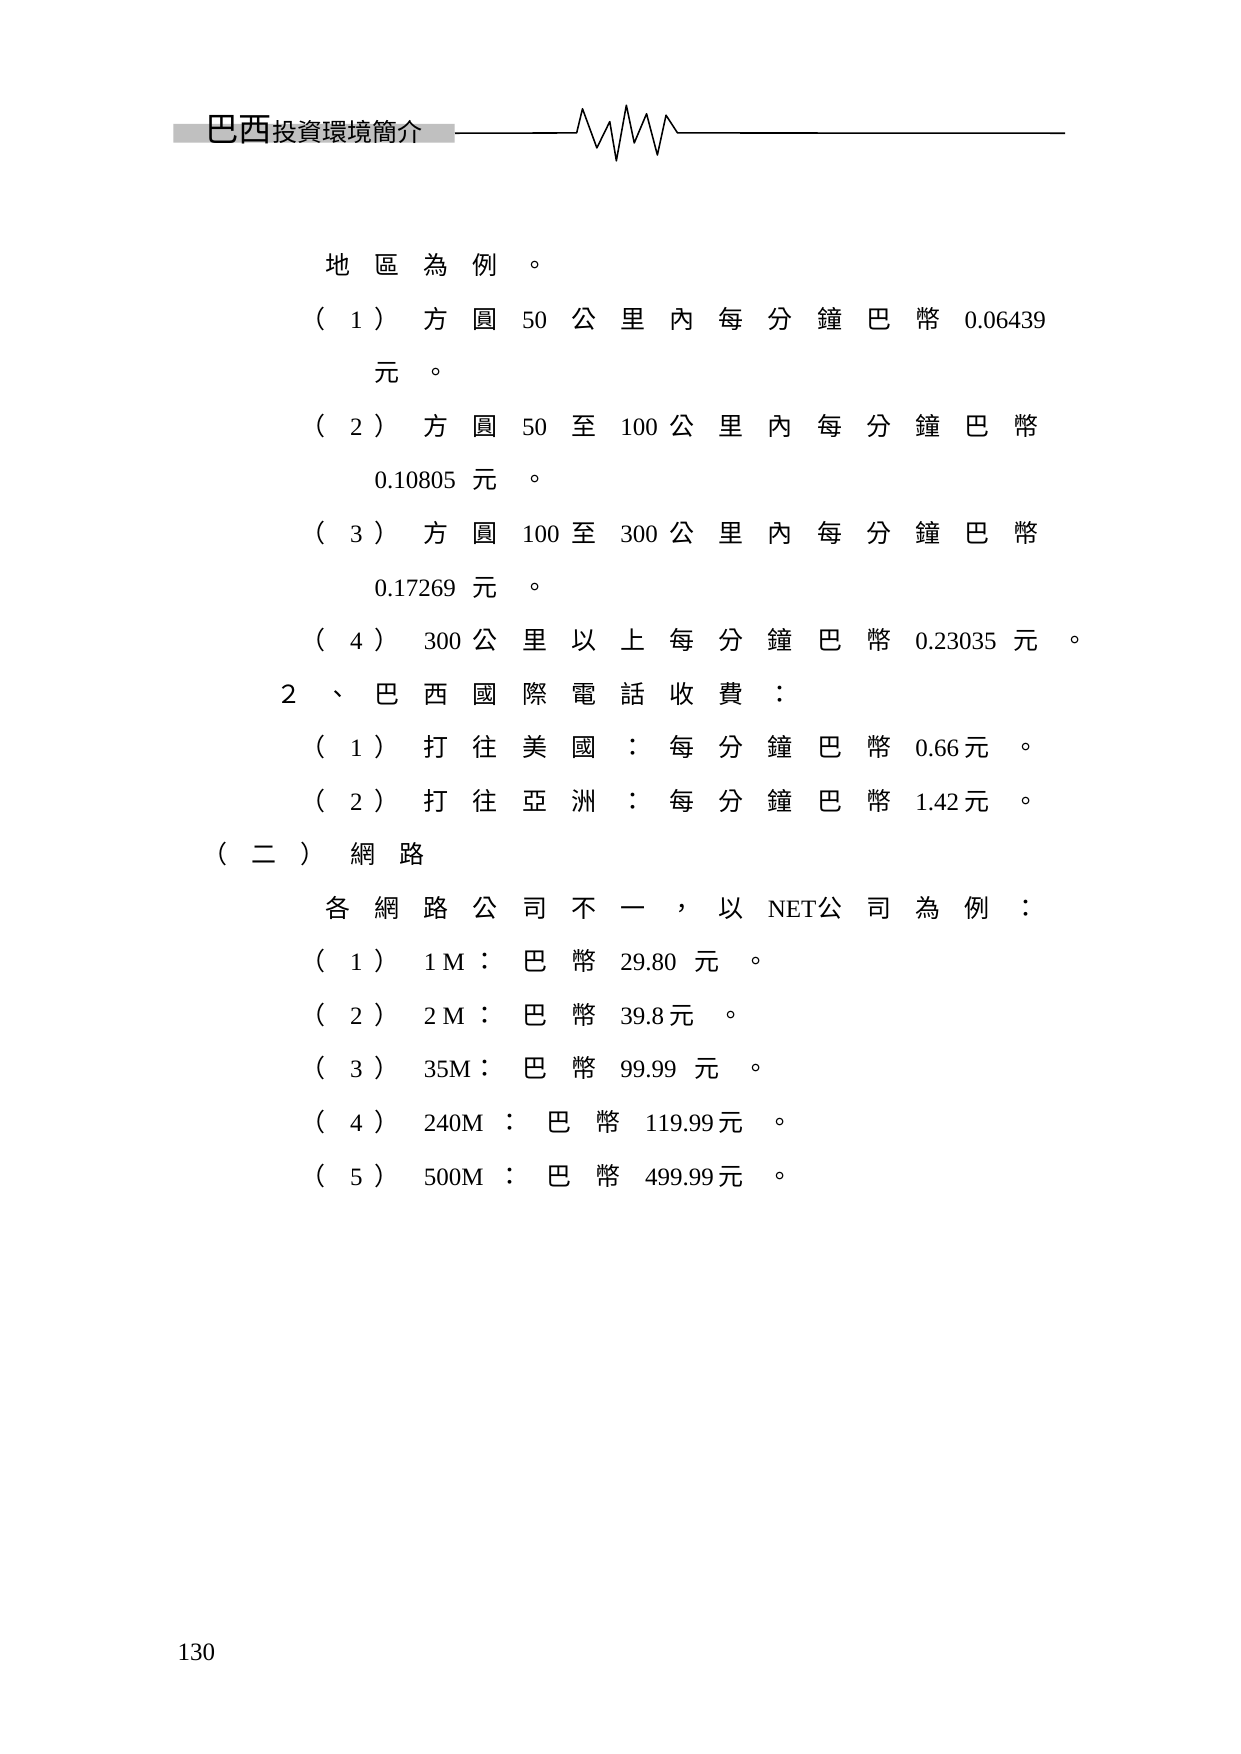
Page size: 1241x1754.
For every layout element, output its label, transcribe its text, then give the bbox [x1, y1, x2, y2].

text （3）方圓100至300公里內每分鐘巴幣0.17269元。 [301, 505, 1063, 612]
text （2）2 M：巴幣39.8元。 [301, 987, 1063, 1040]
text （2）打往亞洲：每分鐘巴幣1.42元。 [301, 773, 1063, 826]
text （1）方圓50公里內每分鐘巴幣0.06439元。 [301, 291, 1063, 398]
text （4）300公里以上每分鐘巴幣0.23035元。 [301, 612, 1063, 666]
text 各網路公司不一，以NET公司為例： [276, 880, 1063, 933]
text （4）240M：巴幣119.99元。 [301, 1094, 1063, 1147]
text （5）500M：巴幣499.99元。 [301, 1147, 1063, 1201]
text （1）打往美國：每分鐘巴幣0.66元。 [301, 719, 1063, 773]
text （3）35M：巴幣99.99元。 [301, 1040, 1063, 1094]
text （二）網路 [202, 826, 1063, 880]
text 地區為例。 [276, 237, 1063, 291]
text （2）方圓50至100公里內每分鐘巴幣0.10805元。 [301, 398, 1063, 505]
text （1）1 M：巴幣29.80元。 [301, 933, 1063, 987]
text ２、巴西國際電話收費： [276, 666, 1063, 719]
